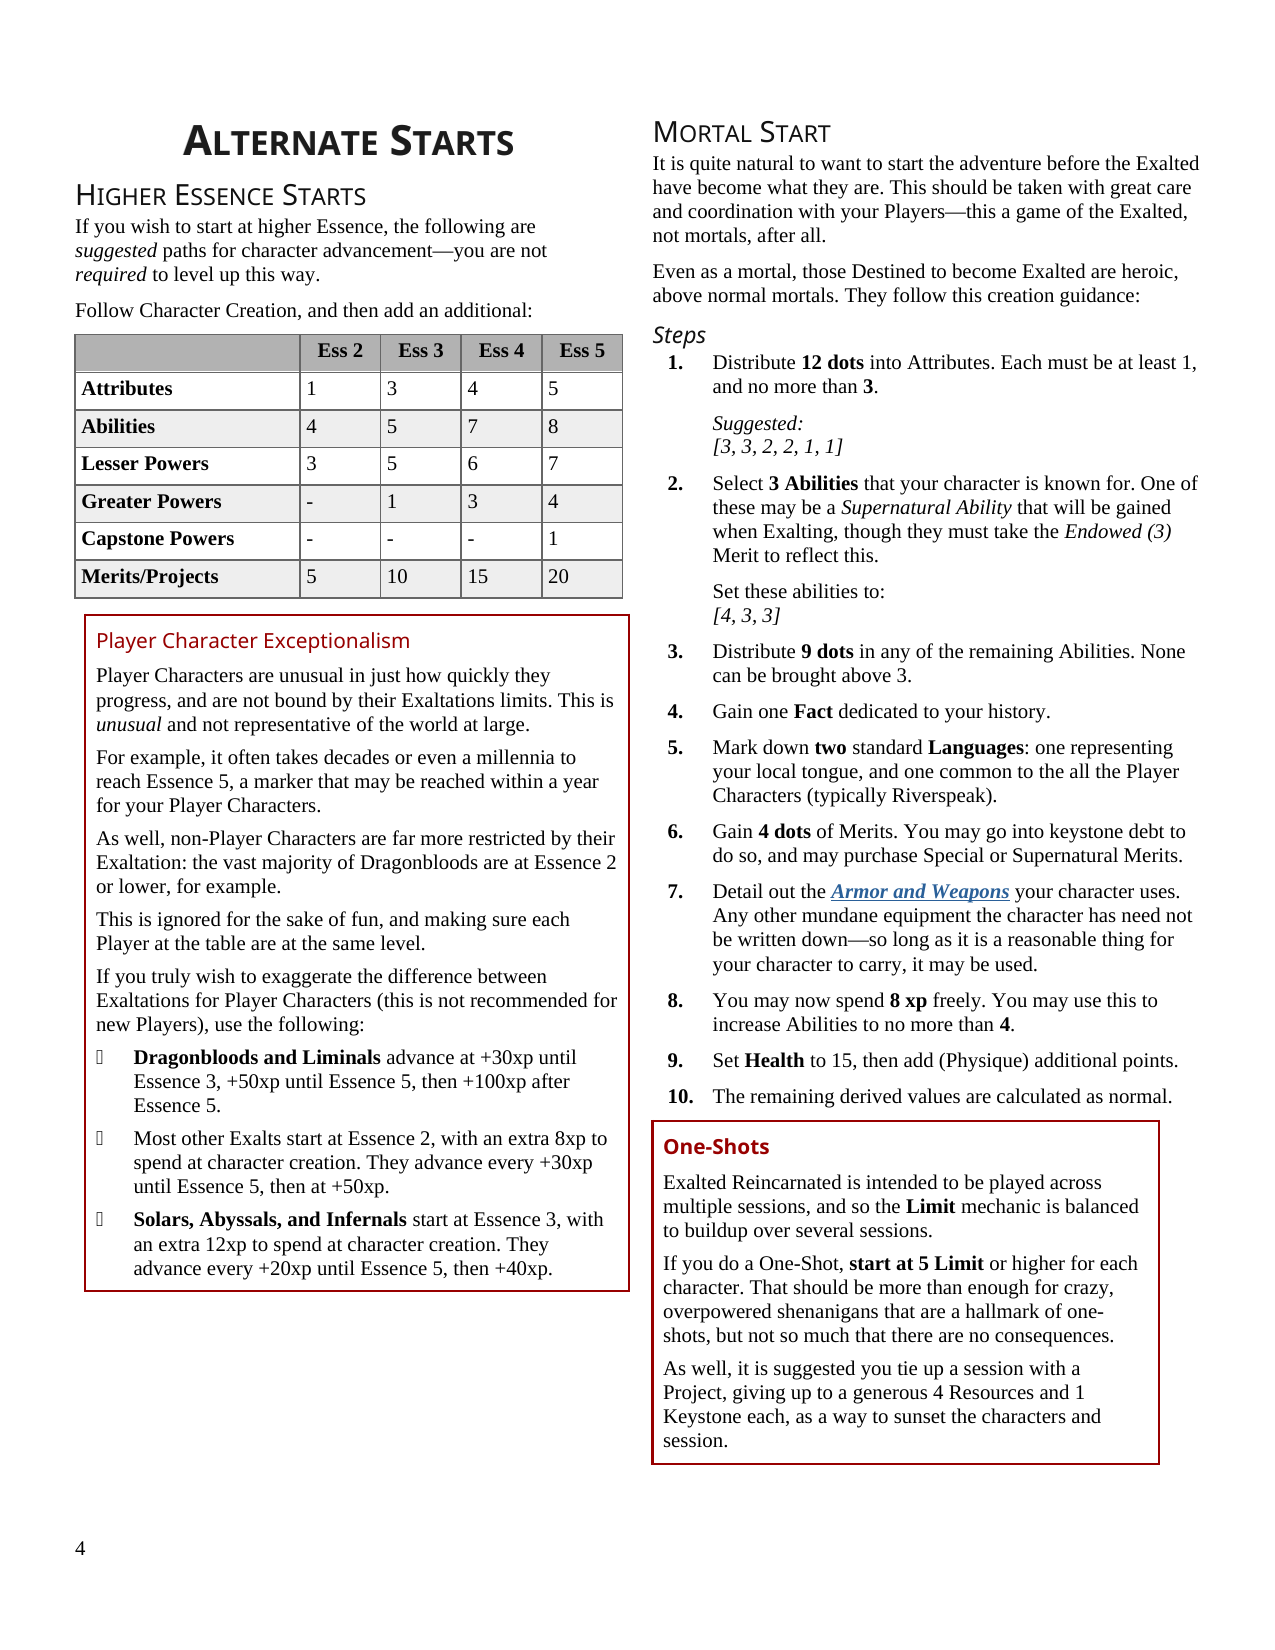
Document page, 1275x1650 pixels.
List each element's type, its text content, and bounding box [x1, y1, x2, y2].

list Distribute 9 dots in any of the remaining Abilities. None can be brought above 3. [667, 639, 1200, 687]
subtitle Steps [652, 319, 1200, 350]
table_cell 5 [543, 373, 622, 409]
table_cell 6 [462, 448, 541, 484]
table_cell 3 [381, 373, 460, 409]
table_header Ess 4 [462, 335, 541, 371]
table_cell 20 [543, 561, 622, 597]
table_cell 8 [543, 411, 622, 447]
list Suggested: [3, 3, 2, 2, 1, 1] [667, 410, 1200, 458]
table_cell 1 [543, 523, 622, 559]
table_cell Lesser Powers [76, 448, 299, 484]
subtitle Higher Essence Starts [75, 174, 622, 213]
table_cell Attributes [76, 373, 299, 409]
list Gain 4 dots of Merits. You may go into keystone debt to do so, and may purchase Special or Supernatural Merits. [667, 819, 1200, 867]
text If you wish to start at higher Essence, the following are suggested paths for character advancement—you are not required to level up this way. [75, 213, 622, 286]
list Detail out the Armor and Weapons your character uses. Any other mundane equipment the character has need not be written down—so long as it is a reasonable thing for your character to carry, it may be used. [667, 879, 1200, 976]
list Set these abilities to: [4, 3, 3] [667, 579, 1200, 627]
table_cell - [462, 523, 541, 559]
table_cell Abilities [76, 411, 299, 447]
table_cell 3 [301, 448, 380, 484]
table_cell 5 [381, 411, 460, 447]
table_cell - [381, 523, 460, 559]
table_cell Merits/Projects [76, 561, 299, 597]
table_header Ess 5 [543, 335, 622, 371]
list You may now spend 8 xp freely. You may use this to increase Abilities to no more than 4. [667, 987, 1200, 1036]
table_cell 15 [462, 561, 541, 597]
list Select 3 Abilities that your character is known for. One of these may be a Supernatural Ability that will be gained when Exalting, though they must take the Endowed (3) Merit to reflect this. [667, 471, 1200, 567]
table_cell 4 [301, 411, 380, 447]
table_cell 4 [543, 486, 622, 522]
table_cell - [301, 486, 380, 522]
table_cell 1 [381, 486, 460, 522]
table_cell 1 [301, 373, 380, 409]
table_header Ess 2 [301, 335, 380, 371]
table_header [76, 335, 299, 371]
text Follow Character Creation, and then add an additional: [75, 298, 622, 322]
table_cell Capstone Powers [76, 523, 299, 559]
subtitle Mortal Start [652, 111, 1200, 151]
text Even as a mortal, those Destined to become Exalted are heroic, above normal mortals. They follow this creation guidance: [652, 259, 1200, 307]
table_cell 4 [462, 373, 541, 409]
text It is quite natural to want to start the adventure before the Exalted have become what they are. This should be taken with great care and coordination with your Players—this a game of the Exalted, not mortals, after all. [652, 151, 1200, 247]
table_header Player Character Exceptionalism Player Characters are unusual in just how quickly they progress, and are not bound by their Exaltations limits. This is unusual and not representative of the world at large. For example, it often takes decades or even a millennia to reach Essence 5, a marker that may be reached within a year for your Player Characters. As well, non-Player Characters are far more restricted by their Exaltation: the vast majority of Dragonbloods are at Essence 2 or lower, for example. This is ignored for the sake of fun, and making sure each Player at the table are at the same level. If you truly wish to exaggerate the difference between Exaltations for Player Characters (this is not recommended for new Players), use the following: Dragonbloods and Liminals advance at +30xp until Essence 3, +50xp until Essence 5, then +100xp after Essence 5. Most other Exalts start at Essence 2, with an extra 8xp to spend at character creation. They advance every +30xp until Essence 5, then at +50xp. Solars, Abyssals, and Infernals start at Essence 3, with an extra 12xp to spend at character creation. They advance every +20xp until Essence 5, then +40xp. [86, 616, 628, 1290]
table_header Ess 3 [381, 335, 460, 371]
list The remaining derived values are calculated as normal. [667, 1084, 1200, 1108]
table_header One-Shots Exalted Reincarnated is intended to be played across multiple sessions, and so the Limit mechanic is balanced to buildup over several sessions. If you do a One-Shot, start at 5 Limit or higher for each character. That should be more than enough for crazy, overpowered shenanigans that are a hallmark of one-shots, but not so much that there are no consequences. As well, it is suggested you tie up a session with a Project, giving up to a generous 4 Resources and 1 Keystone each, as a way to sunset the characters and session. [654, 1122, 1158, 1463]
list Set Health to 15, then add (Physique) additional points. [667, 1048, 1200, 1072]
table_cell 7 [462, 411, 541, 447]
table_cell 10 [381, 561, 460, 597]
table_cell 5 [301, 561, 380, 597]
table_cell 3 [462, 486, 541, 522]
list Distribute 12 dots into Attributes. Each must be at least 1, and no more than 3. [667, 350, 1200, 398]
table_cell - [301, 523, 380, 559]
table_cell 5 [381, 448, 460, 484]
table_cell Greater Powers [76, 486, 299, 522]
table_cell 7 [543, 448, 622, 484]
subtitle Alternate Starts [75, 111, 622, 168]
list Mark down two standard Languages: one representing your local tongue, and one common to the all the Player Characters (typically Riverspeak). [667, 735, 1200, 807]
list Gain one Fact dedicated to your history. [667, 699, 1200, 723]
